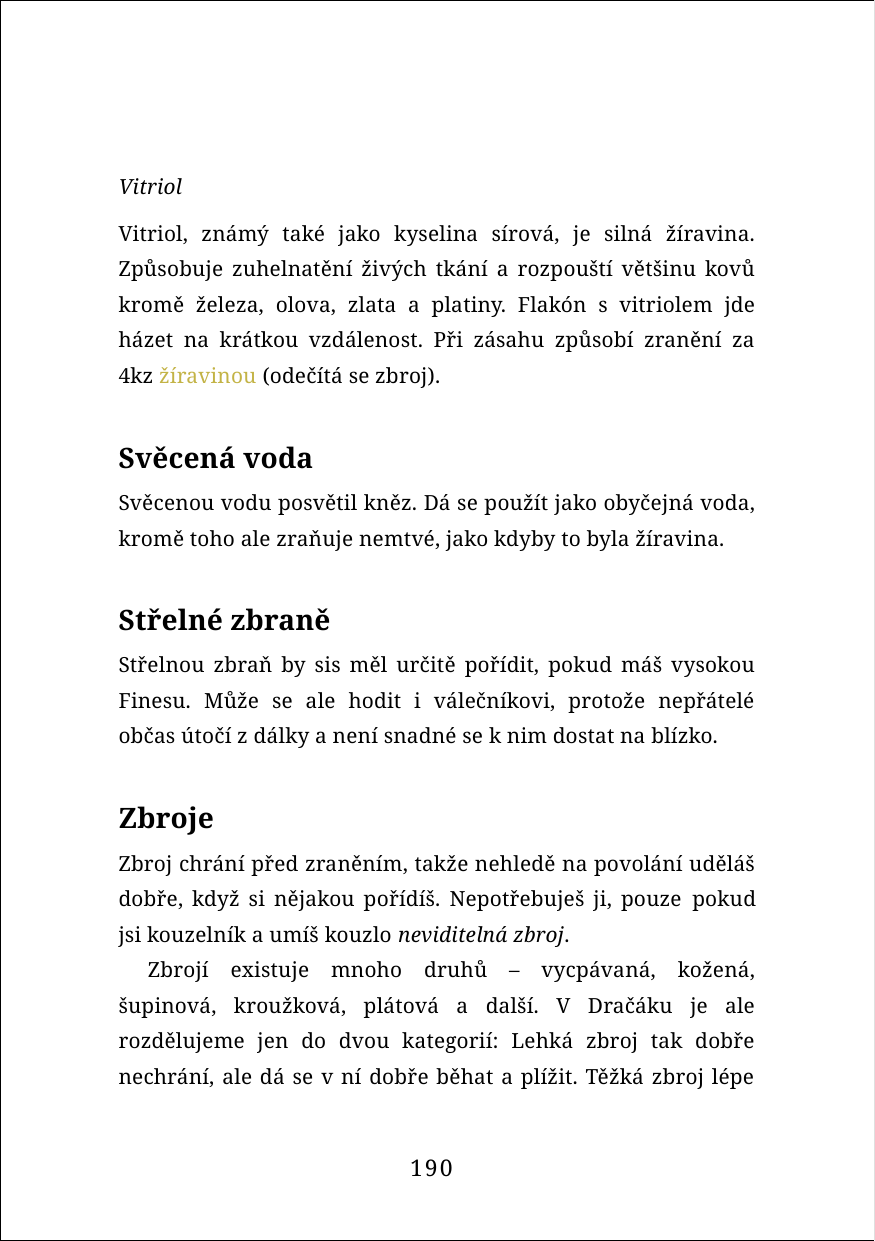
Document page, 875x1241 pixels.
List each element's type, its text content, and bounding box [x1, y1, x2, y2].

text Vitriol [118, 172, 756, 200]
subtitle Zbroje [118, 798, 756, 837]
subtitle Svěcená voda [118, 438, 756, 476]
text Svěcenou vodu posvětil kněz. Dá se použít jako obyčejná voda, kromě toho ale zraňuje nemtvé, jako kdyby to byla žíravina. [118, 488, 756, 552]
subtitle Střelné zbraně [118, 601, 756, 639]
text Vitriol, známý také jako kyselina sírová, je silná žíravina. Způsobuje zuhelnatění živých tkání a rozpouští většinu kovů kromě železa, olova, zlata a platiny. Flakón s vitriolem jde házet na krátkou vzdálenost. Při zásahu způsobí zranění za 4kz žíravinou (odečítá se zbroj). [118, 219, 756, 389]
text Střelnou zbraň by sis měl určitě pořídit, pokud máš vysokou Finesu. Může se ale hodit i válečníkovi, protože nepřátelé občas útočí z dálky a není snadné se k nim dostat na blízko. [118, 651, 756, 750]
text Zbroj chrání před zraněním, takže nehledě na povolání uděláš dobře, když si nějakou pořídíš. Nepotřebuješ ji, pouze pokud jsi kouzelník a umíš kouzlo neviditelná zbroj. Zbrojí existuje mnoho druhů – vycpávaná, kožená, šupinová, kroužková, plátová a další. V Dračáku je ale rozdělujeme jen do dvou kategorií: Lehká zbroj tak dobře nechrání, ale dá se v ní dobře běhat a plížit. Těžká zbroj lépe [118, 849, 756, 1090]
